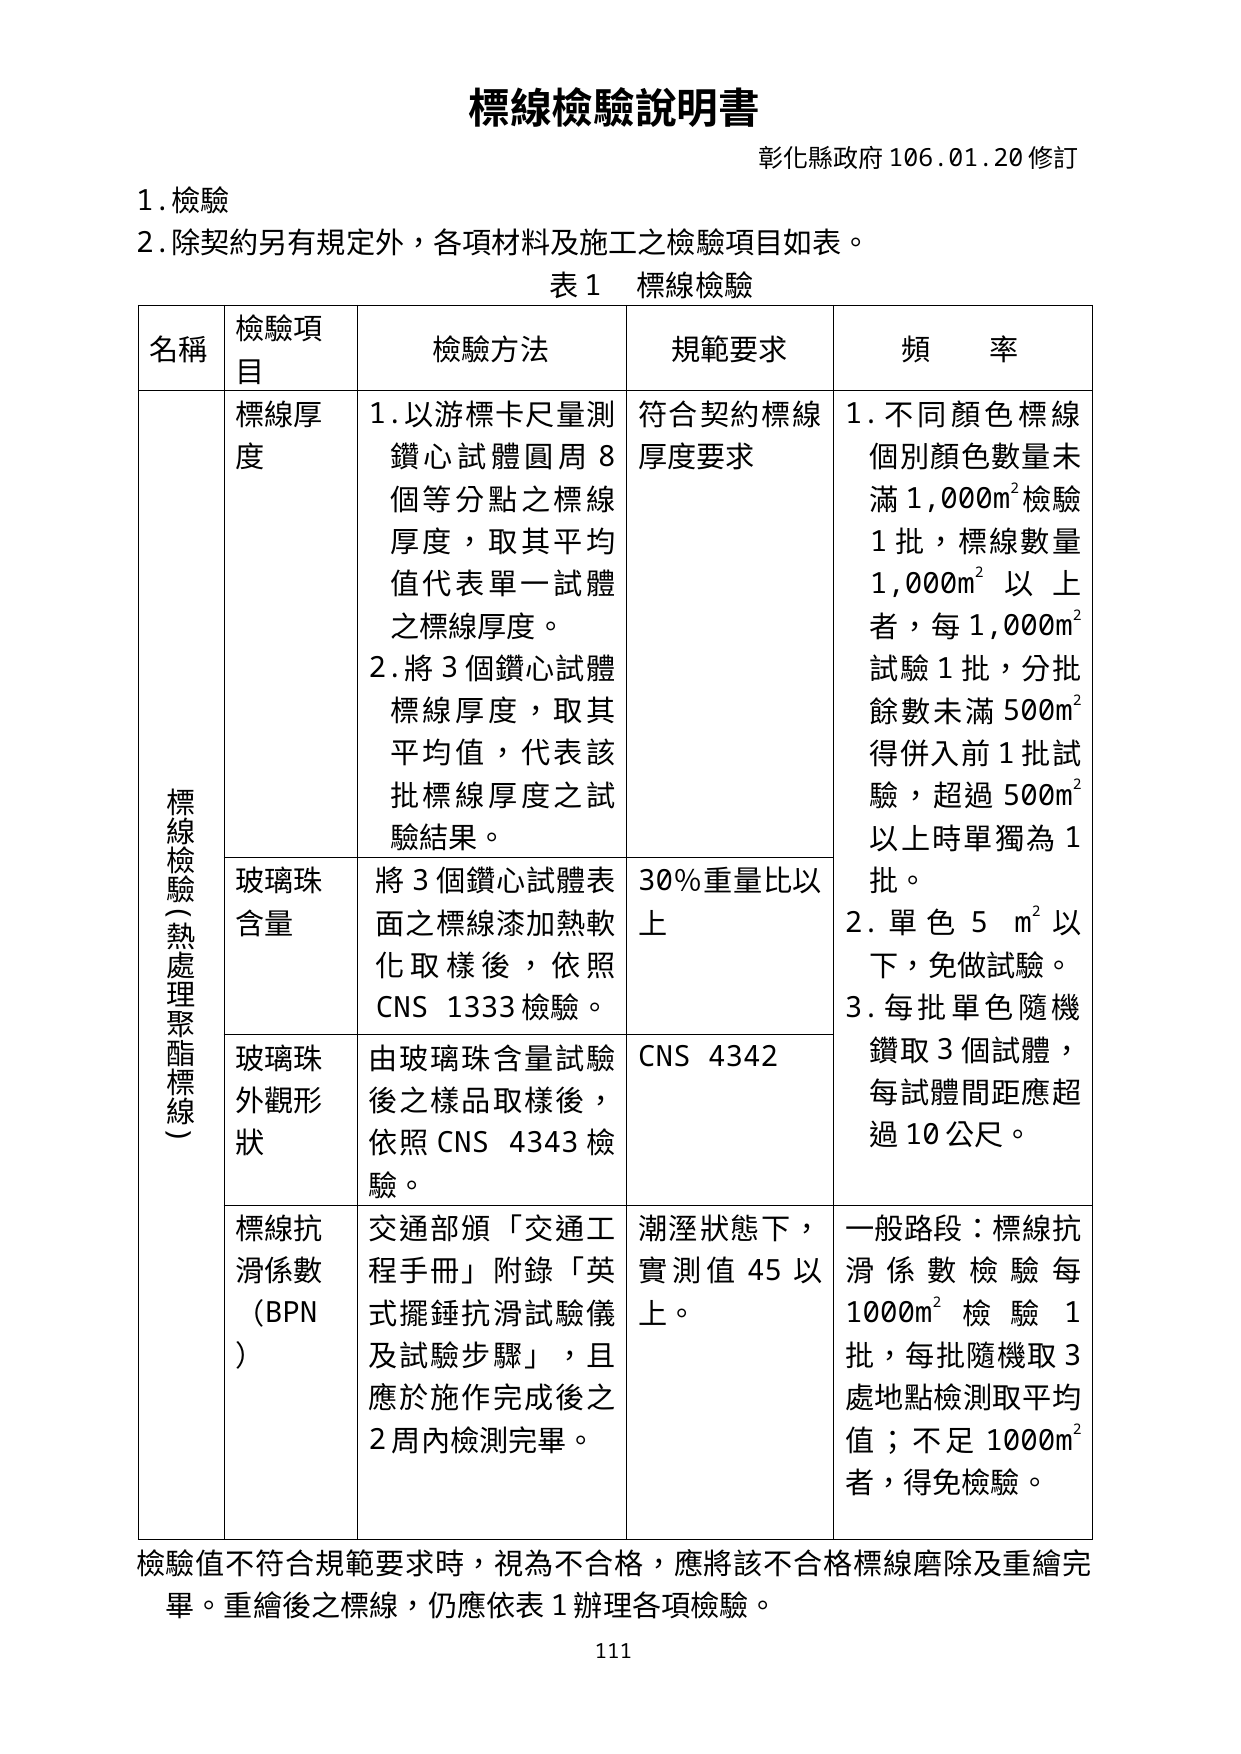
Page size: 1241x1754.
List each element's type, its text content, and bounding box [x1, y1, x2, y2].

table_header 檢驗項目 [225, 306, 357, 390]
text 2.除契約另有規定外，各項材料及施工之檢驗項目如表。 [136, 220, 1092, 262]
table_header 檢驗方法 [358, 306, 626, 390]
table_cell 玻璃珠含量 [225, 858, 357, 1034]
text 表1 標線檢驗 [209, 262, 1092, 305]
text 檢驗值不符合規範要求時，視為不合格，應將該不合格標線磨除及重繪完畢。重繪後之標線，仍應依表1辦理各項檢驗。 [136, 1540, 1092, 1625]
table_cell 潮溼狀態下，實測值45以上。 [627, 1206, 833, 1539]
table_cell 標線檢驗(熱處理聚酯標線) [139, 391, 224, 1539]
text 彰化縣政府106.01.20修訂 [136, 135, 1092, 178]
table_cell 將3個鑽心試體表面之標線漆加熱軟化取樣後，依照CNS 1333檢驗。 [358, 858, 626, 1034]
table_cell 標線抗滑係數（BPN） [225, 1206, 357, 1539]
text 1.檢驗 [136, 178, 1092, 220]
table_cell CNS 4342 [627, 1035, 833, 1205]
table_header 名稱 [139, 306, 224, 390]
table_cell 一般路段：標線抗滑係數檢驗每1000m2檢驗1批，每批隨機取3處地點檢測取平均值；不足1000m2者，得免檢驗。 [834, 1206, 1092, 1539]
table_header 頻 率 [834, 306, 1092, 390]
table_cell 符合契約標線厚度要求 [627, 391, 833, 857]
table_header 規範要求 [627, 306, 833, 390]
table_cell 玻璃珠外觀形狀 [225, 1035, 357, 1205]
table_cell 30％重量比以上 [627, 858, 833, 1034]
table_cell 標線厚度 [225, 391, 357, 857]
table_cell 1.不同顏色標線個別顏色數量未滿1,000m2檢驗1批，標線數量1,000m2以上者，每1,000m2試驗1批，分批餘數未滿500m2得併入前1批試驗，超過500m2以上時單獨為1批。 2.單色5 m2以下，免做試驗。 3.每批單色隨機鑽取3個試體，每試體間距應超過10公尺。 [834, 391, 1092, 1205]
table_cell 交通部頒「交通工程手冊」附錄「英式擺錘抗滑試驗儀及試驗步驟」，且應於施作完成後之2周內檢測完畢。 [358, 1206, 626, 1539]
table_cell 1.以游標卡尺量測鑽心試體圓周8個等分點之標線厚度，取其平均值代表單一試體之標線厚度。 2.將3個鑽心試體標線厚度，取其平均值，代表該批標線厚度之試驗結果。 [358, 391, 626, 857]
table_cell 由玻璃珠含量試驗後之樣品取樣後，依照CNS 4343檢驗。 [358, 1035, 626, 1205]
text 標線檢驗說明書 [136, 75, 1092, 135]
